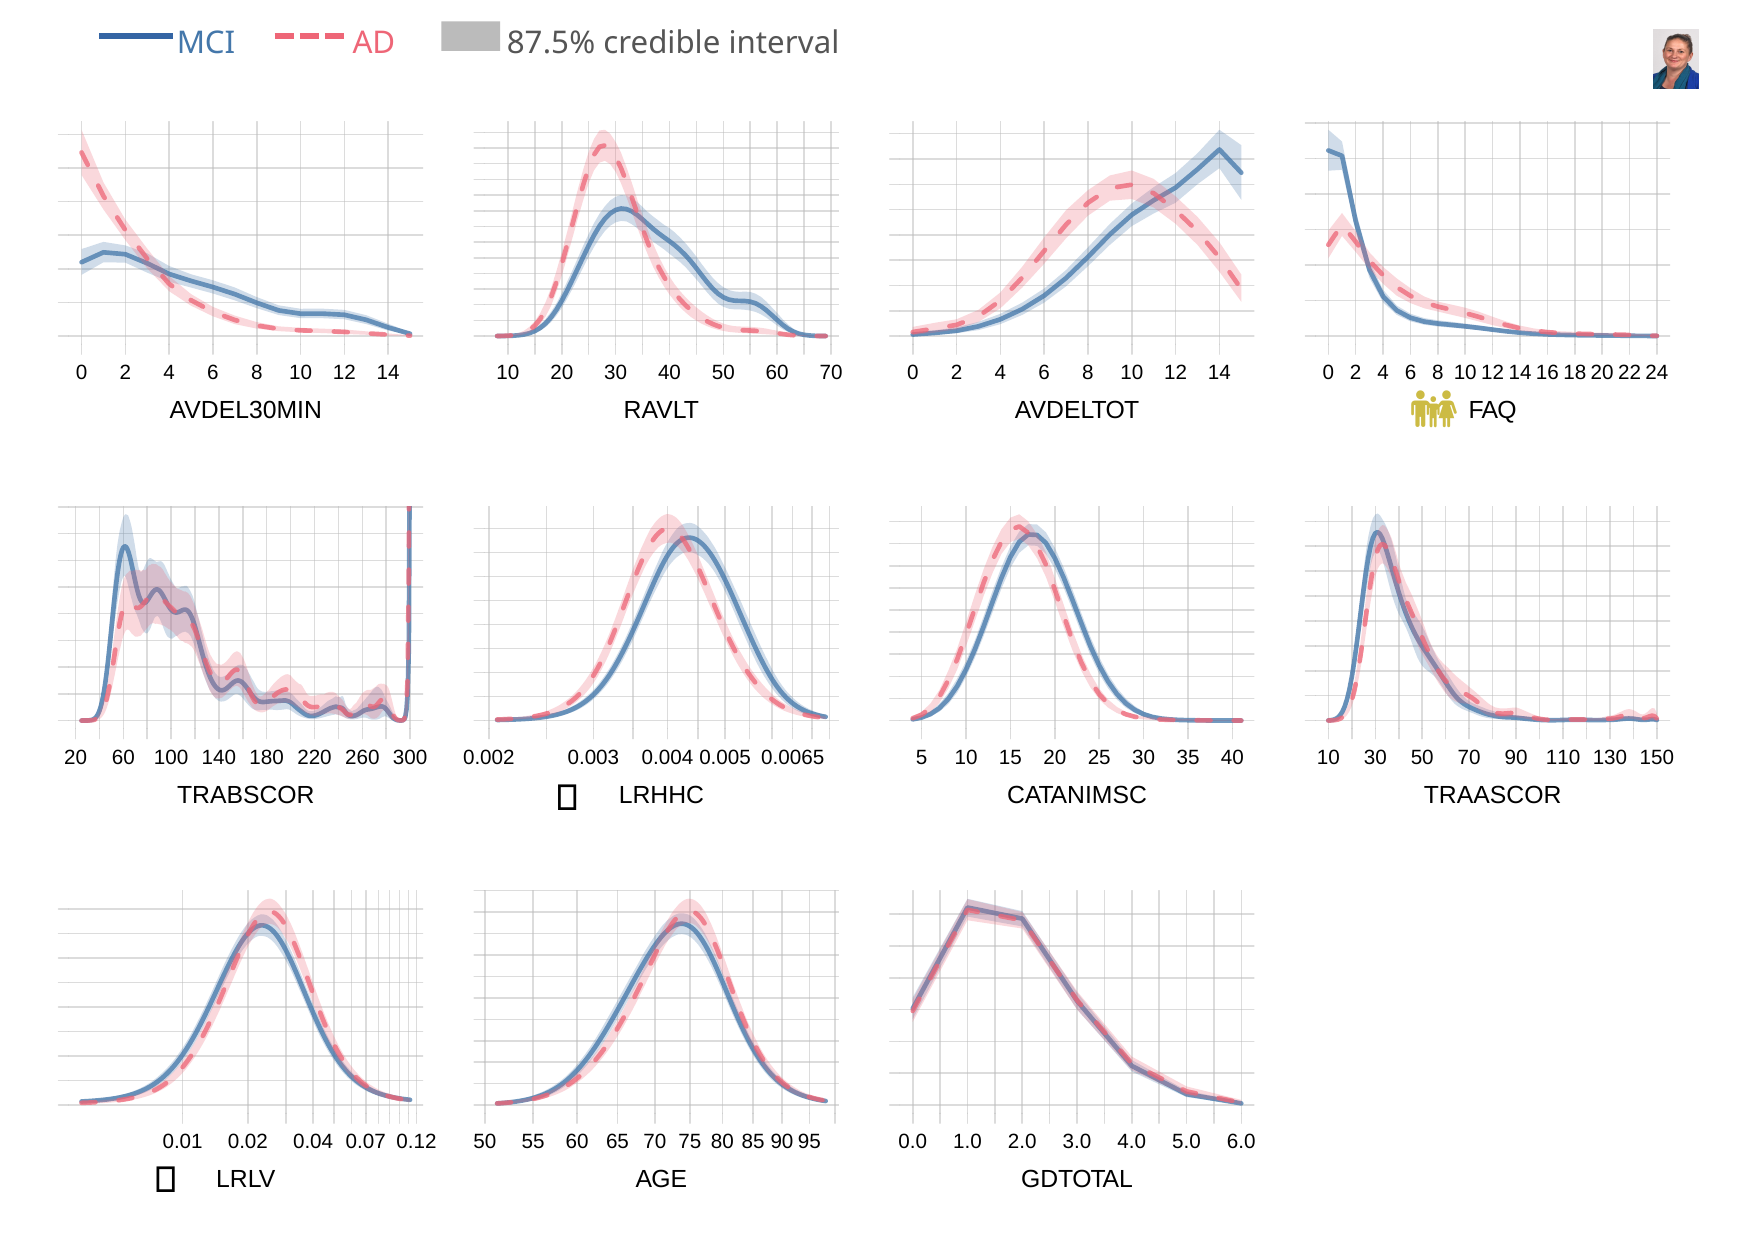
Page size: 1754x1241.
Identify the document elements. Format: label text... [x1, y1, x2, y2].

text_box MCI [162, 13, 250, 60]
text_box AD [337, 13, 413, 60]
text_box [441, 21, 492, 51]
picture [9, 6, 1745, 1234]
text_box 🧠 [138, 1145, 220, 1210]
text_box 🧠 [540, 762, 622, 828]
text_box 👪 [1396, 369, 1473, 446]
text_box 87.5% credible interval [492, 13, 832, 60]
